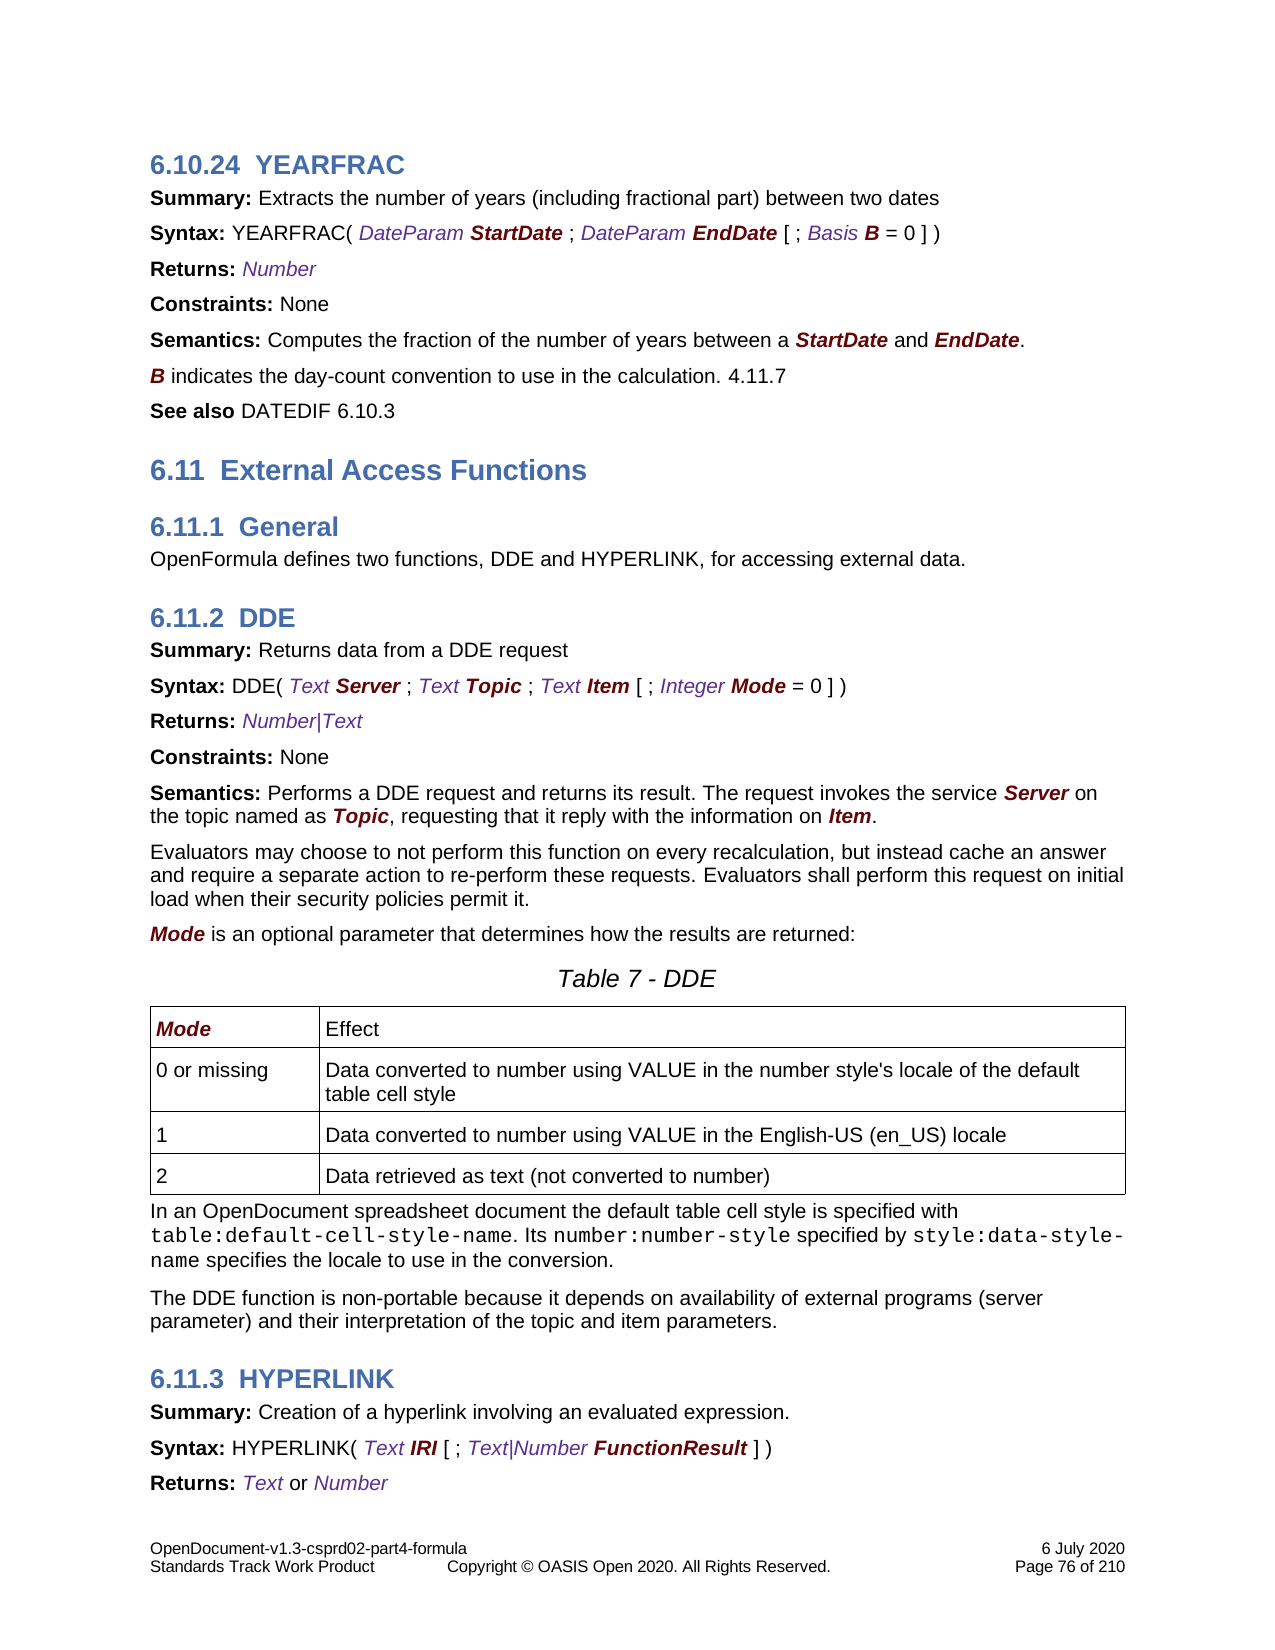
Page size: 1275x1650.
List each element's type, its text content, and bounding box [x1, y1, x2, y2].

table_cell Data converted to number using VALUE in the number style's locale of the default table cell style [320, 1048, 1125, 1111]
table_cell 1 [151, 1112, 319, 1152]
text Table 7 - DDE [150, 965, 1125, 993]
text Summary: Extracts the number of years (including fractional part) between two dates [150, 186, 1125, 209]
text Summary: Creation of a hyperlink involving an evaluated expression. [150, 1400, 1125, 1424]
text Returns: Number|Text [150, 710, 1125, 733]
text Constraints: None [150, 745, 1125, 769]
text Semantics: Performs a DDE request and returns its result. The request invokes the service Server on the topic named as Topic, requesting that it reply with the information on Item. [150, 781, 1125, 828]
subtitle HYPERLINK [150, 1364, 1125, 1394]
text Syntax: HYPERLINK( Text IRI [ ; Text|Number FunctionResult ] ) [150, 1436, 1125, 1459]
text Constraints: None [150, 293, 1125, 316]
subtitle DDE [150, 602, 1125, 632]
subtitle External Access Functions [150, 454, 1125, 487]
text Summary: Returns data from a DDE request [150, 638, 1125, 662]
table_cell Data retrieved as text (not converted to number) [320, 1154, 1125, 1194]
text B indicates the day-count convention to use in the calculation. 4.11.7 [150, 364, 1125, 388]
table_cell Data converted to number using VALUE in the English-US (en_US) locale [320, 1112, 1125, 1152]
table_header Mode [151, 1007, 319, 1047]
subtitle YEARFRAC [150, 150, 1125, 180]
text Mode is an optional parameter that determines how the results are returned: [150, 923, 1125, 946]
text In an OpenDocument spreadsheet document the default table cell style is specified with table:default-cell-style-name. Its number:number-style specified by style:data-style-name specifies the locale to use in the conversion. [150, 1200, 1125, 1274]
text Syntax: DDE( Text Server ; Text Topic ; Text Item [ ; Integer Mode = 0 ] ) [150, 674, 1125, 698]
text OpenFormula defines two functions, DDE and HYPERLINK, for accessing external data. [150, 548, 1125, 571]
text Evaluators may choose to not perform this function on every recalculation, but instead cache an answer and require a separate action to re-perform these requests. Evaluators shall perform this request on initial load when their security policies permit it. [150, 840, 1125, 911]
table_header Effect [320, 1007, 1125, 1047]
text The DDE function is non-portable because it depends on availability of external programs (server parameter) and their interpretation of the topic and item parameters. [150, 1286, 1125, 1333]
text Syntax: YEARFRAC( DateParam StartDate ; DateParam EndDate [ ; Basis B = 0 ] ) [150, 222, 1125, 245]
subtitle General [150, 512, 1125, 542]
text Returns: Text or Number [150, 1472, 1125, 1495]
table_cell 2 [151, 1154, 319, 1194]
text Returns: Number [150, 257, 1125, 281]
text Semantics: Computes the fraction of the number of years between a StartDate and EndDate. [150, 328, 1125, 352]
text See also DATEDIF 6.10.3 [150, 400, 1125, 423]
table_cell 0 or missing [151, 1048, 319, 1111]
